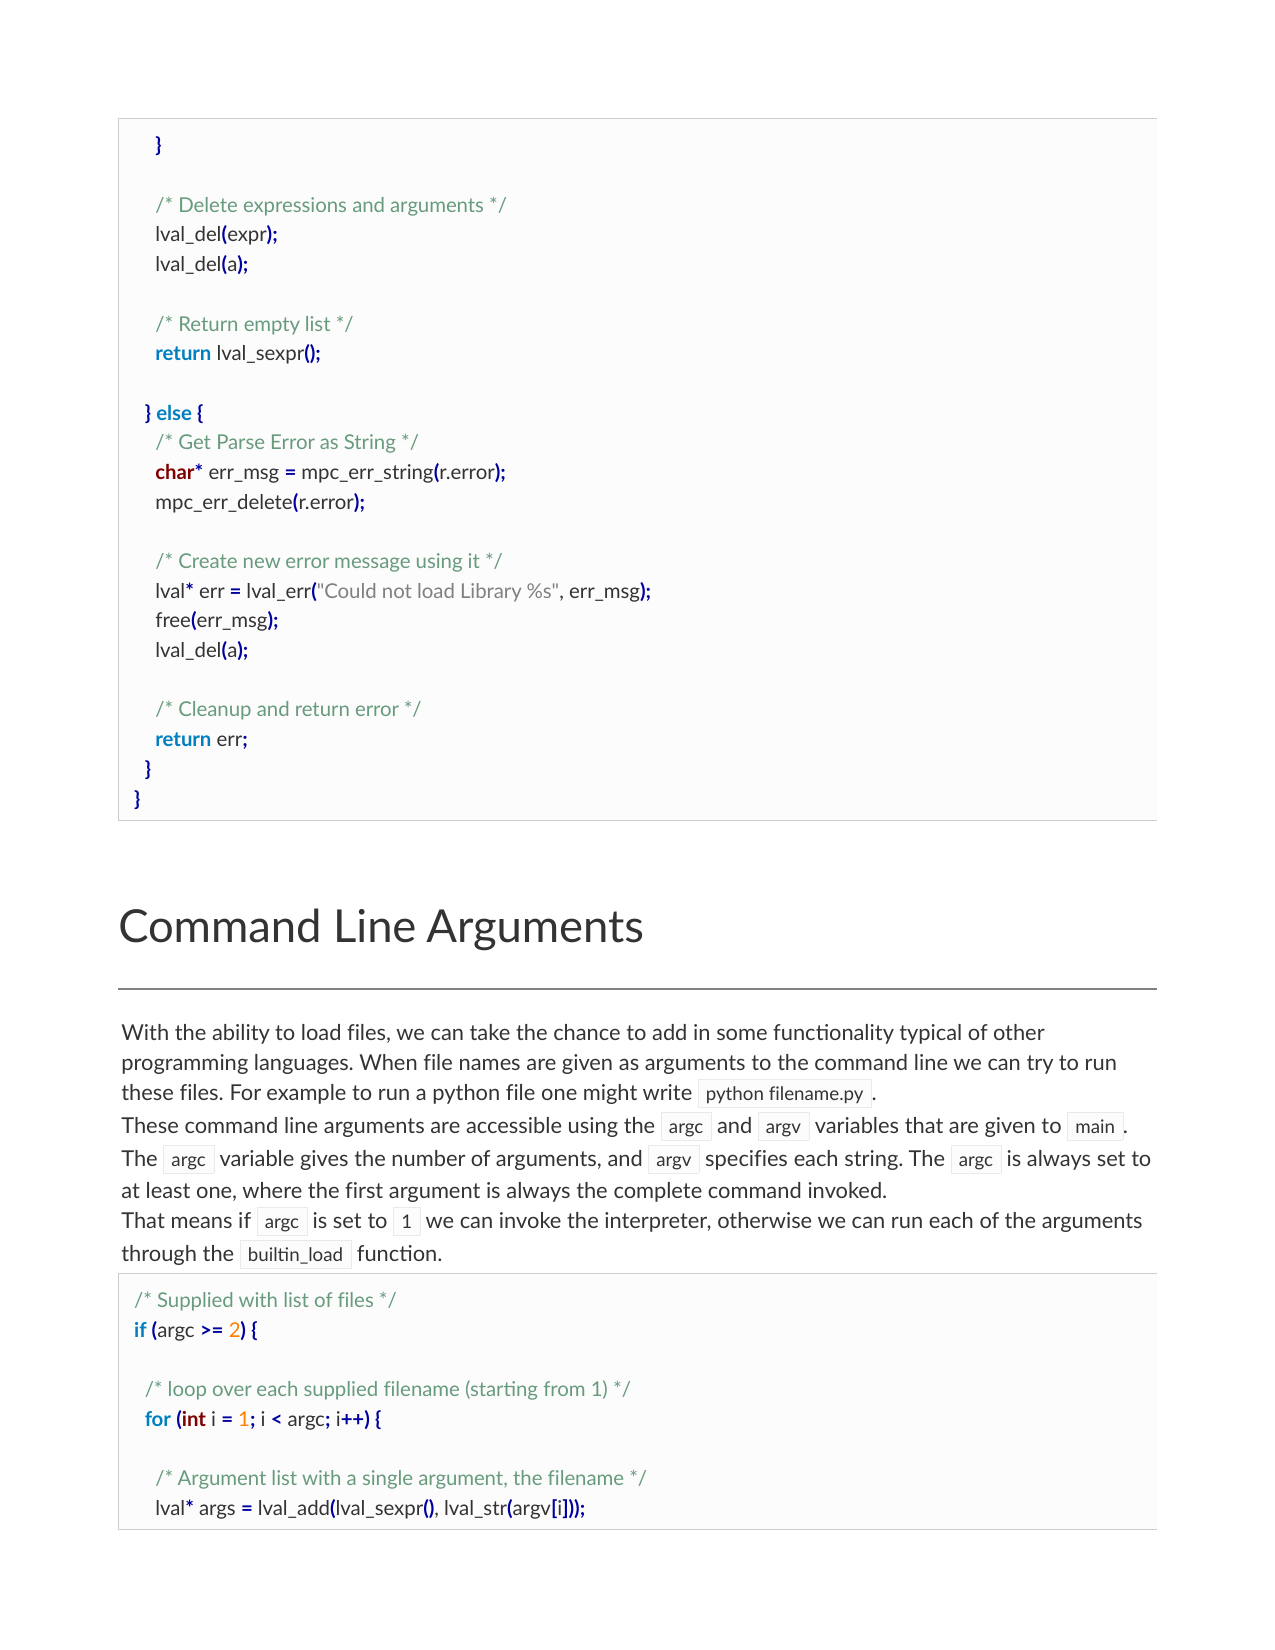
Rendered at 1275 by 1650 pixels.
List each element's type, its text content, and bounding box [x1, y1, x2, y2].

text /* Supplied with list of files */ [119, 1274, 1157, 1302]
text lval_del(a); [119, 237, 1157, 267]
text lval* args = lval_add(lval_sexpr(), lval_str(argv[i])); [119, 1481, 1157, 1529]
text } [119, 119, 1157, 148]
text These command line arguments are accessible using the argc and argv variables that are given to main. The argc variable gives the number of arguments, and argv specifies each string. The argc is always set to at least one, where the first argument is always the complete command invoked. [121, 1112, 1154, 1203]
text /* Return empty list */ [119, 296, 1157, 326]
text return lval_sexpr(); [119, 326, 1157, 356]
text With the ability to load files, we can take the chance to add in some functionality typical of other programming languages. When file names are given as arguments to the command line we can try to run these files. For example to run a python file one might write python filename.py. [121, 1018, 1154, 1107]
text } [119, 742, 1157, 771]
text mpc_err_delete(r.error); [119, 474, 1157, 504]
text /* Cleanup and return error */ [119, 682, 1157, 712]
subtitle Command Line Arguments [118, 898, 1157, 952]
text /* Get Parse Error as String */ [119, 415, 1157, 445]
text lval_del(a); [119, 623, 1157, 652]
text } [119, 771, 1157, 820]
text lval_del(expr); [119, 207, 1157, 237]
text That means if argc is set to 1 we can invoke the interpreter, otherwise we can run each of the arguments through the builtin_load function. [121, 1207, 1154, 1268]
text return err; [119, 712, 1157, 742]
text if (argc >= 2) { [119, 1302, 1157, 1332]
text /* Argument list with a single argument, the filename */ [119, 1451, 1157, 1481]
text /* loop over each supplied filename (starting from 1) */ [119, 1362, 1157, 1391]
text /* Create new error message using it */ [119, 534, 1157, 563]
text char* err_msg = mpc_err_string(r.error); [119, 445, 1157, 474]
text } else { [119, 385, 1157, 415]
text /* Delete expressions and arguments */ [119, 177, 1157, 207]
text for (int i = 1; i < argc; i++) { [119, 1391, 1157, 1421]
text lval* err = lval_err("Could not load Library %s", err_msg); [119, 563, 1157, 593]
text free(err_msg); [119, 593, 1157, 623]
